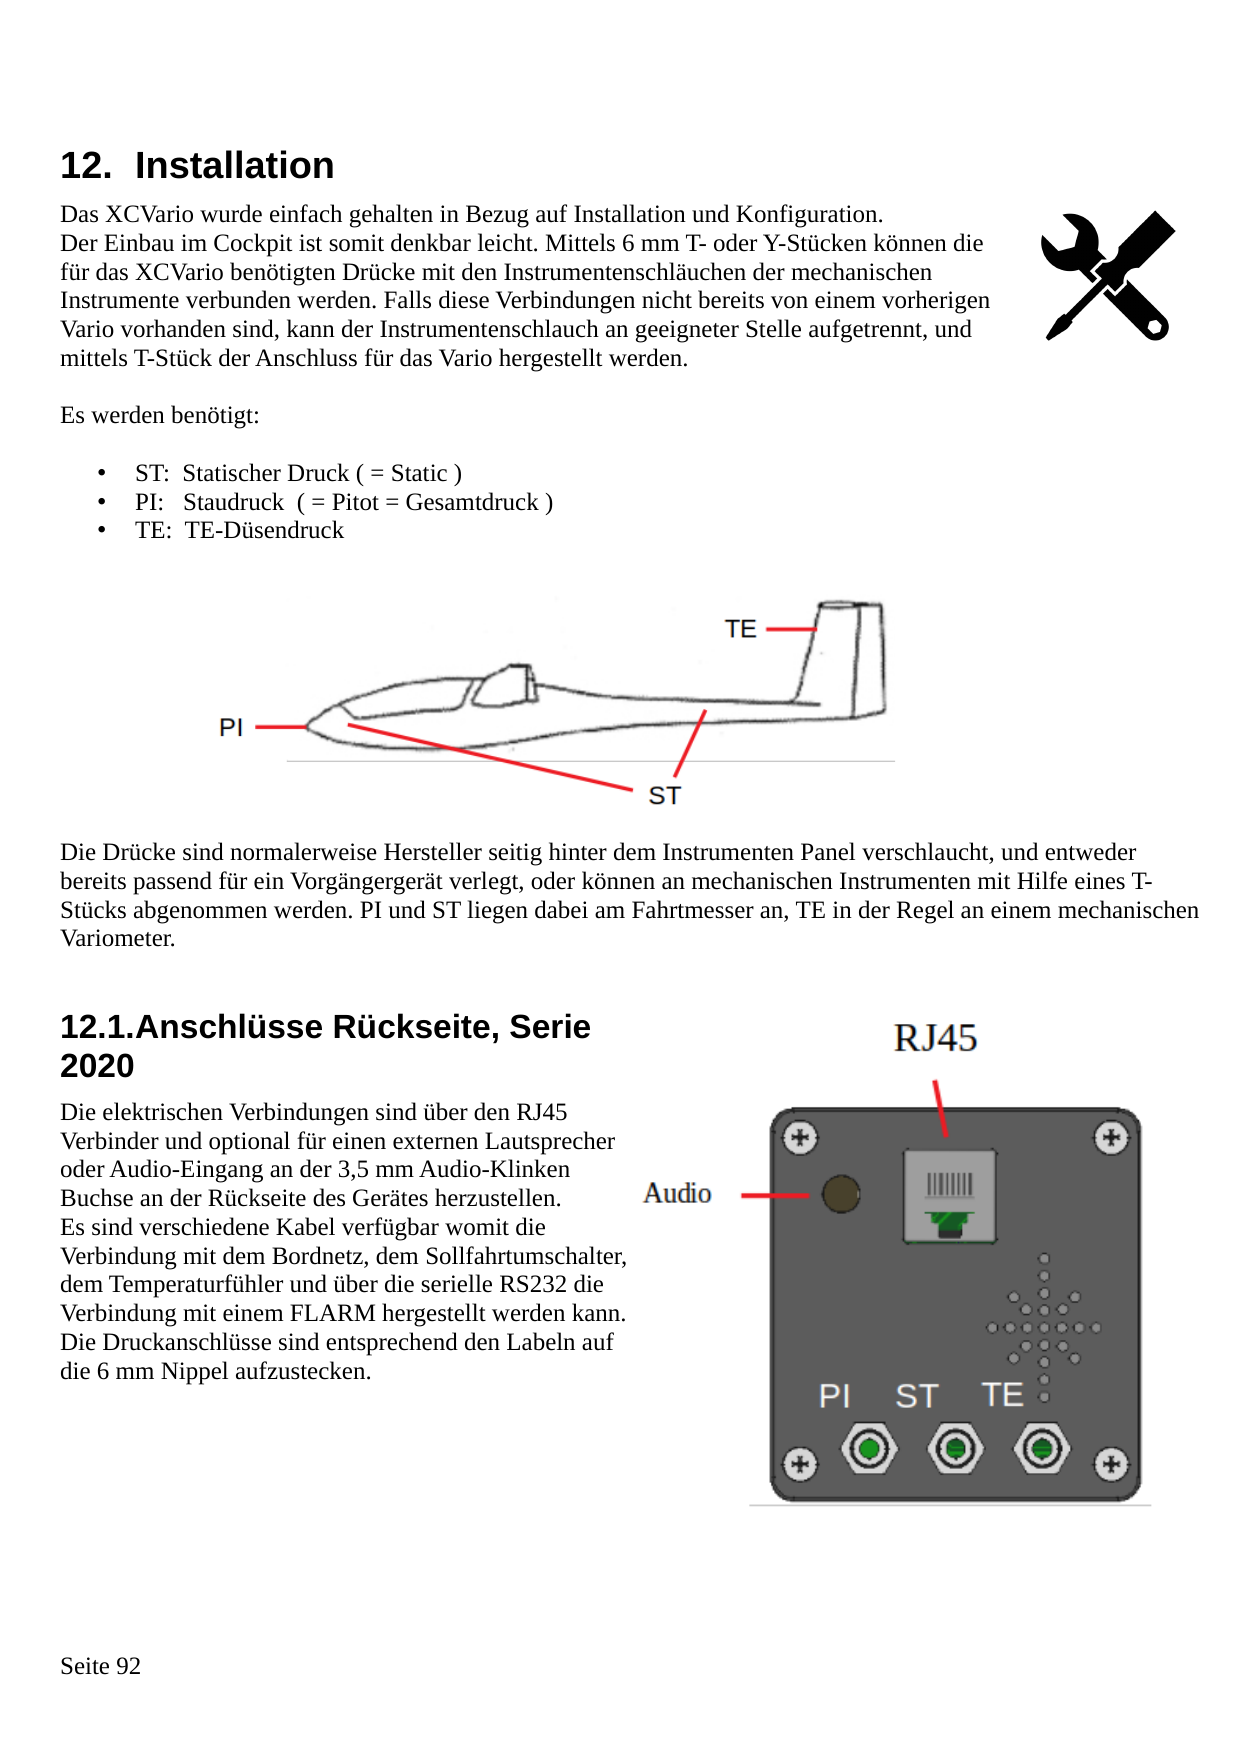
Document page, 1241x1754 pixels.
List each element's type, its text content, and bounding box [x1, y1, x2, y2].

subtitle Installation [60, 143, 1207, 187]
text [1152, 1097, 1207, 1212]
subtitle [1152, 1007, 1207, 1084]
text Das XCVario wurde einfach gehalten in Bezug auf Installation und Konfiguration. [60, 199, 1032, 228]
picture [1032, 199, 1185, 352]
list ST: Statischer Druck ( = Static ) [97, 458, 1207, 487]
list TE: TE-Düsendruck [97, 516, 1207, 544]
list PI: Staudruck ( = Pitot = Gesamtdruck ) [97, 487, 1207, 516]
picture [213, 594, 895, 809]
text Der Einbau im Cockpit ist somit denkbar leicht. Mittels 6 mm T- oder Y-Stücken können die für das XCVario benötigten Drücke mit den Instrumentenschläuchen der mechanischen Instrumente verbunden werden. Falls diese Verbindungen nicht bereits von einem vorherigen Vario vorhanden sind, kann der Instrumentenschlauch an geeigneter Stelle aufgetrennt, und mittels T-Stück der Anschluss für das Vario hergestellt werden. [60, 228, 1207, 372]
text [1152, 1327, 1207, 1384]
subtitle Anschlüsse Rückseite, Serie 2020 [60, 1007, 629, 1084]
picture [629, 998, 1152, 1508]
text [1152, 1212, 1207, 1327]
text Die elektrischen Verbindungen sind über den RJ45 Verbinder und optional für einen externen Lautsprecher oder Audio-Eingang an der 3,5 mm Audio-Klinken Buchse an der Rückseite des Gerätes herzustellen. [60, 1097, 629, 1212]
text Es sind verschiedene Kabel verfügbar womit die Verbindung mit dem Bordnetz, dem Sollfahrtumschalter, dem Temperaturfühler und über die serielle RS232 die Verbindung mit einem FLARM hergestellt werden kann. [60, 1212, 629, 1327]
text Die Drücke sind normalerweise Hersteller seitig hinter dem Instrumenten Panel verschlaucht, und entweder bereits passend für ein Vorgängergerät verlegt, oder können an mechanischen Instrumenten mit Hilfe eines T-Stücks abgenommen werden. PI und ST liegen dabei am Fahrtmesser an, TE in der Regel an einem mechanischen Variometer. [60, 837, 1207, 952]
text Es werden benötigt: [60, 401, 1207, 429]
text Die Druckanschlüsse sind entsprechend den Labeln auf die 6 mm Nippel aufzustecken. [60, 1327, 629, 1384]
